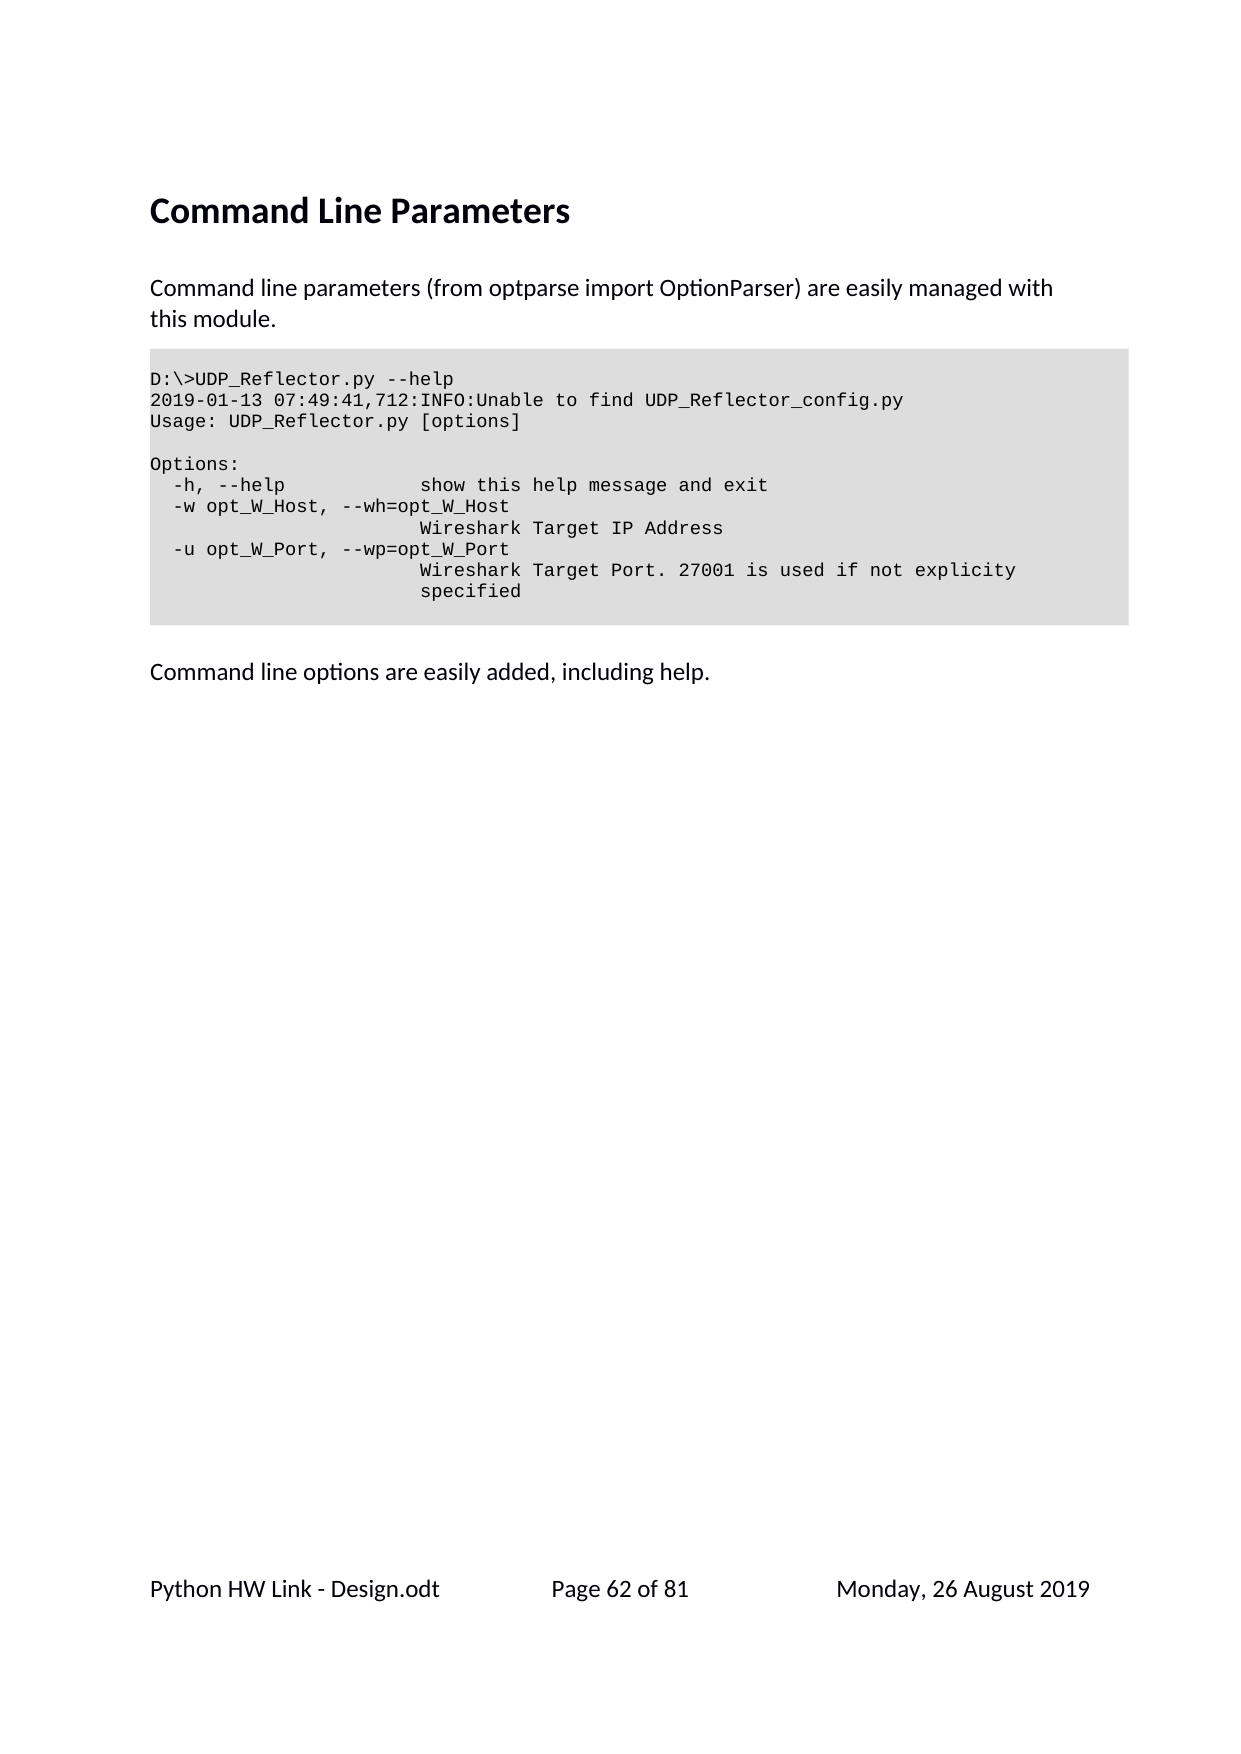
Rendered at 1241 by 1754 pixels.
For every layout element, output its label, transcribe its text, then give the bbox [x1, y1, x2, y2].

text Command line options are easily added, including help. [150, 656, 1090, 687]
subtitle Command Line Parameters [150, 187, 1090, 233]
text Command line parameters (from optparse import OptionParser) are easily managed with this module. [150, 272, 1090, 333]
